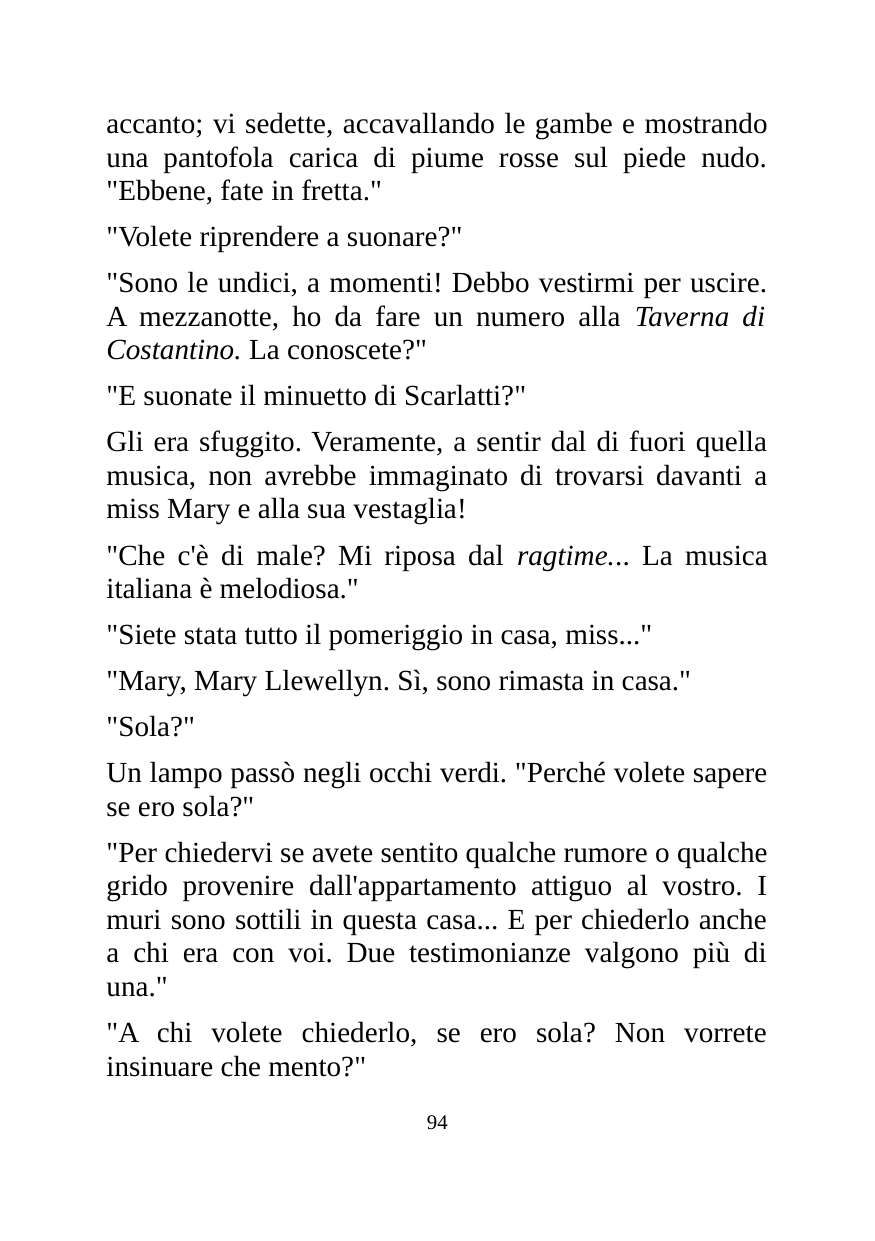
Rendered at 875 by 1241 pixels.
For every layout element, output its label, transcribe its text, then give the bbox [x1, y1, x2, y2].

text "Per chiedervi se avete sentito qualche rumore o qualche grido provenire dall'appartamento attiguo al vostro. I muri sono sottili in questa casa... E per chiederlo anche a chi era con voi. Due testimonianze valgono più di una." [106, 835, 768, 1003]
text Un lampo passò negli occhi verdi. "Perché volete sapere se ero sola?" [106, 755, 768, 822]
text "Sola?" [106, 709, 768, 743]
text "E suonate il minuetto di Scarlatti?" [106, 378, 768, 412]
text Gli era sfuggito. Veramente, a sentir dal di fuori quella musica, non avrebbe immaginato di trovarsi davanti a miss Mary e alla sua vestaglia! [106, 424, 768, 525]
text "Volete riprendere a suonare?" [106, 219, 768, 253]
text "A chi volete chiederlo, se ero sola? Non vorrete insinuare che mento?" [106, 1015, 768, 1082]
text accanto; vi sedette, accavallando le gambe e mostrando una pantofola carica di piume rosse sul piede nudo. "Ebbene, fate in fretta." [106, 106, 768, 207]
text "Siete stata tutto il pomeriggio in casa, miss..." [106, 617, 768, 651]
text "Sono le undici, a momenti! Debbo vestirmi per uscire. A mezzanotte, ho da fare un numero alla Taverna di Costantino. La conoscete?" [106, 265, 768, 366]
text "Che c'è di male? Mi riposa dal ragtime... La musica italiana è melodiosa." [106, 538, 768, 605]
text "Mary, Mary Llewellyn. Sì, sono rimasta in casa." [106, 663, 768, 697]
